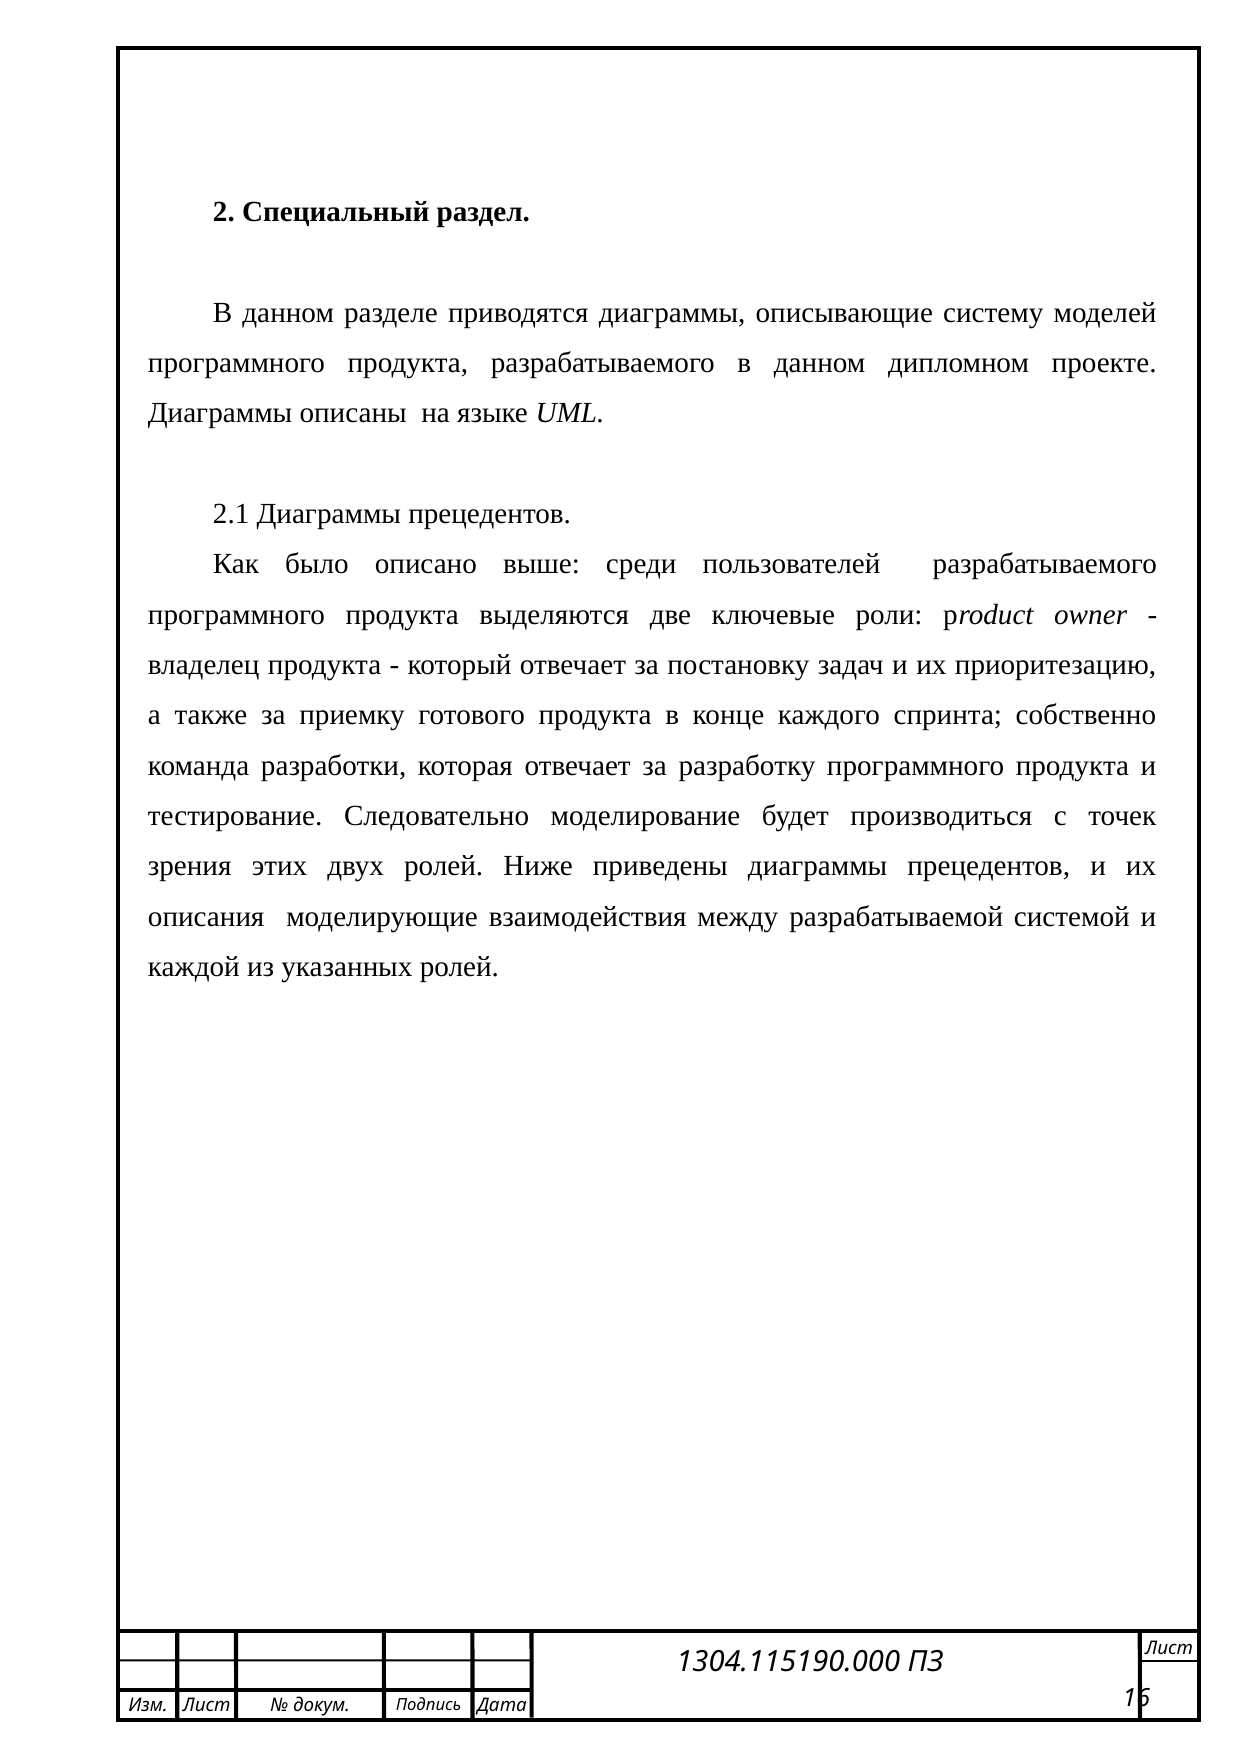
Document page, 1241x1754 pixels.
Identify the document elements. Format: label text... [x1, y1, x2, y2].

text 2. Специальный раздел. [148, 194, 1157, 228]
text В данном разделе приводятся диаграммы, описывающие систему моделей программного продукта, разрабатываемого в данном дипломном проекте. Диаграммы описаны на языке UML. [148, 295, 1157, 429]
text Как было описано выше: среди пользователей разрабатываемого программного продукта выделяются две ключевые роли: product owner - владелец продукта - который отвечает за постановку задач и их приоритезацию, а также за приемку готового продукта в конце каждого спринта; собственно команда разработки, которая отвечает за разработку программного продукта и тестирование. Следовательно моделирование будет производиться с точек зрения этих двух ролей. Ниже приведены диаграммы прецедентов, и их описания моделирующие взаимодействия между разрабатываемой системой и каждой из указанных ролей. [148, 547, 1157, 983]
text 2.1 Диаграммы прецедентов. [148, 496, 1157, 530]
